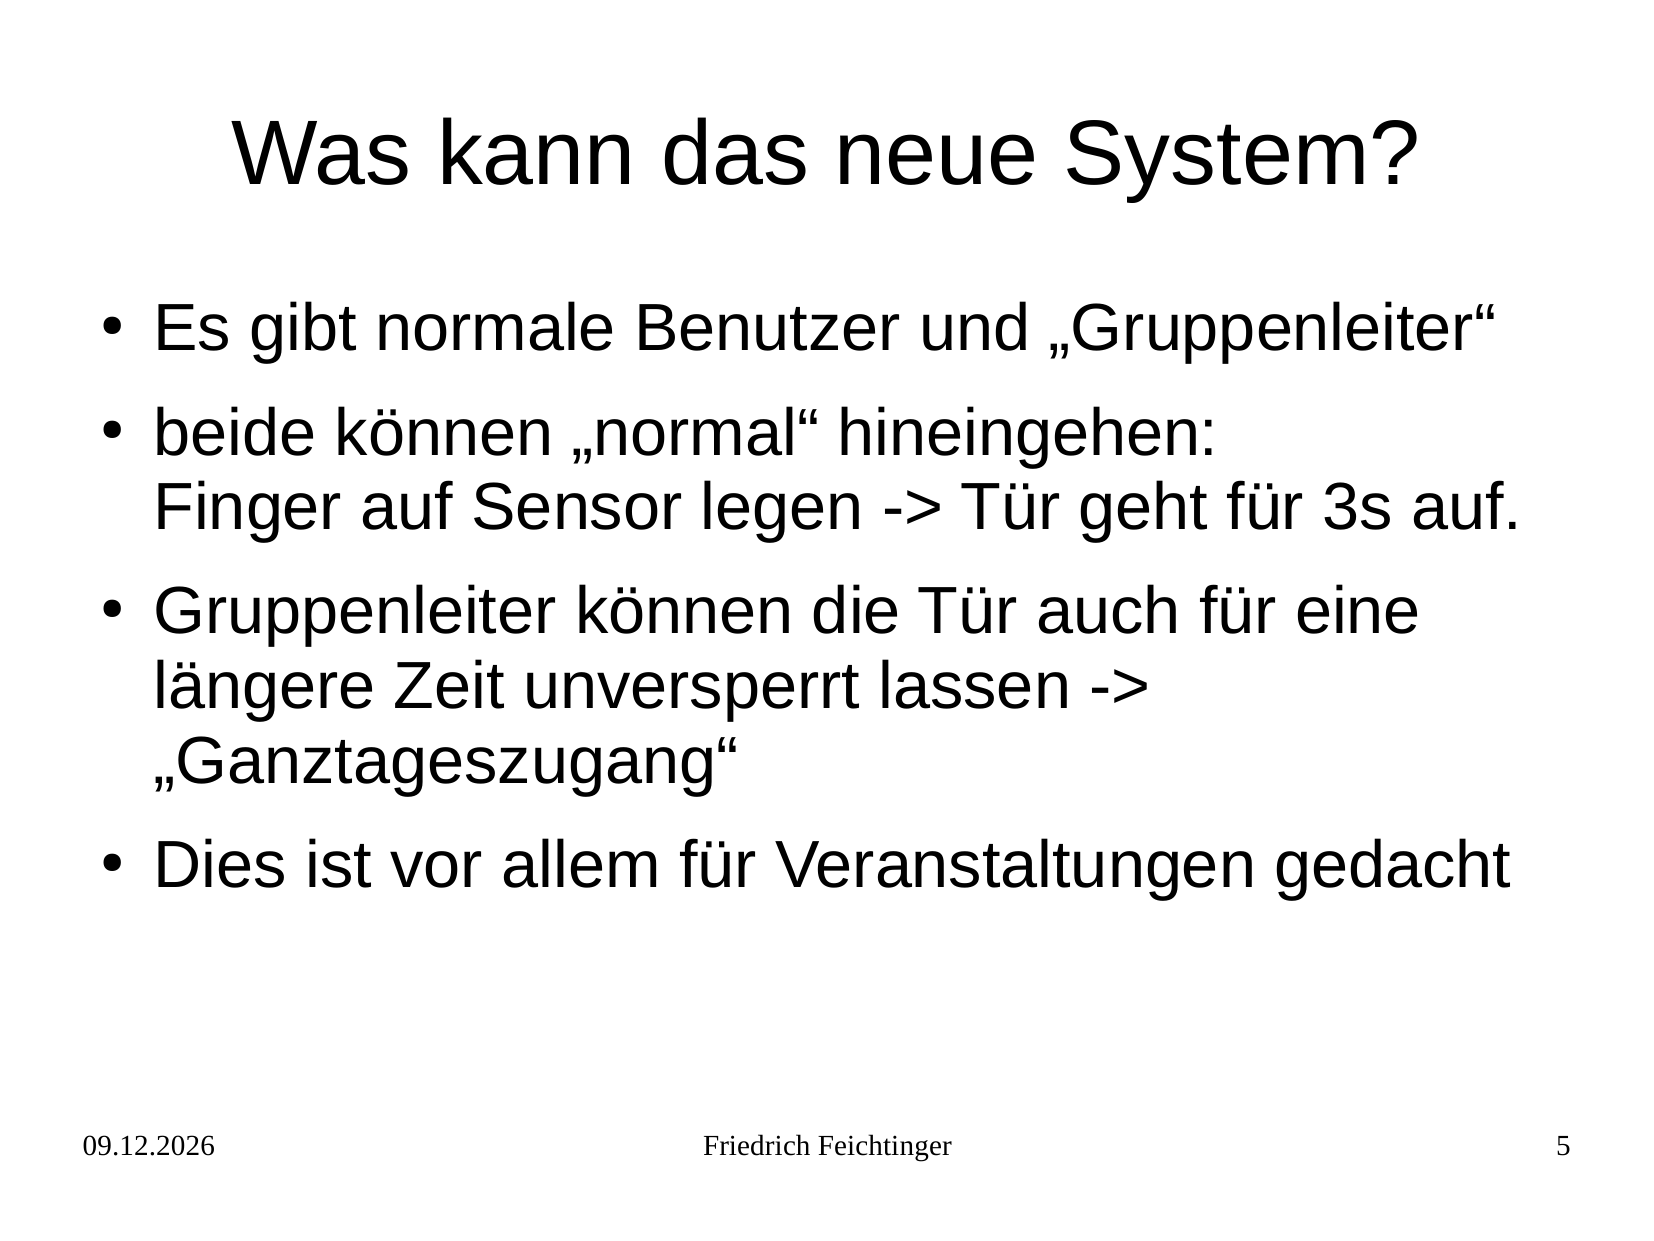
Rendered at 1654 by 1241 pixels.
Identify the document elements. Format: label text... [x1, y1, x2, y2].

list Es gibt normale Benutzer und „Gruppenleiter“ beide können „normal“ hineingehen: Finger auf Sensor legen -> Tür geht für 3s auf. Gruppenleiter können die Tür auch für eine längere Zeit unversperrt lassen -> „Ganztageszugang“ Dies ist vor allem für Veranstaltungen gedacht [82, 290, 1571, 1010]
title Was kann das neue System? [82, 49, 1571, 257]
